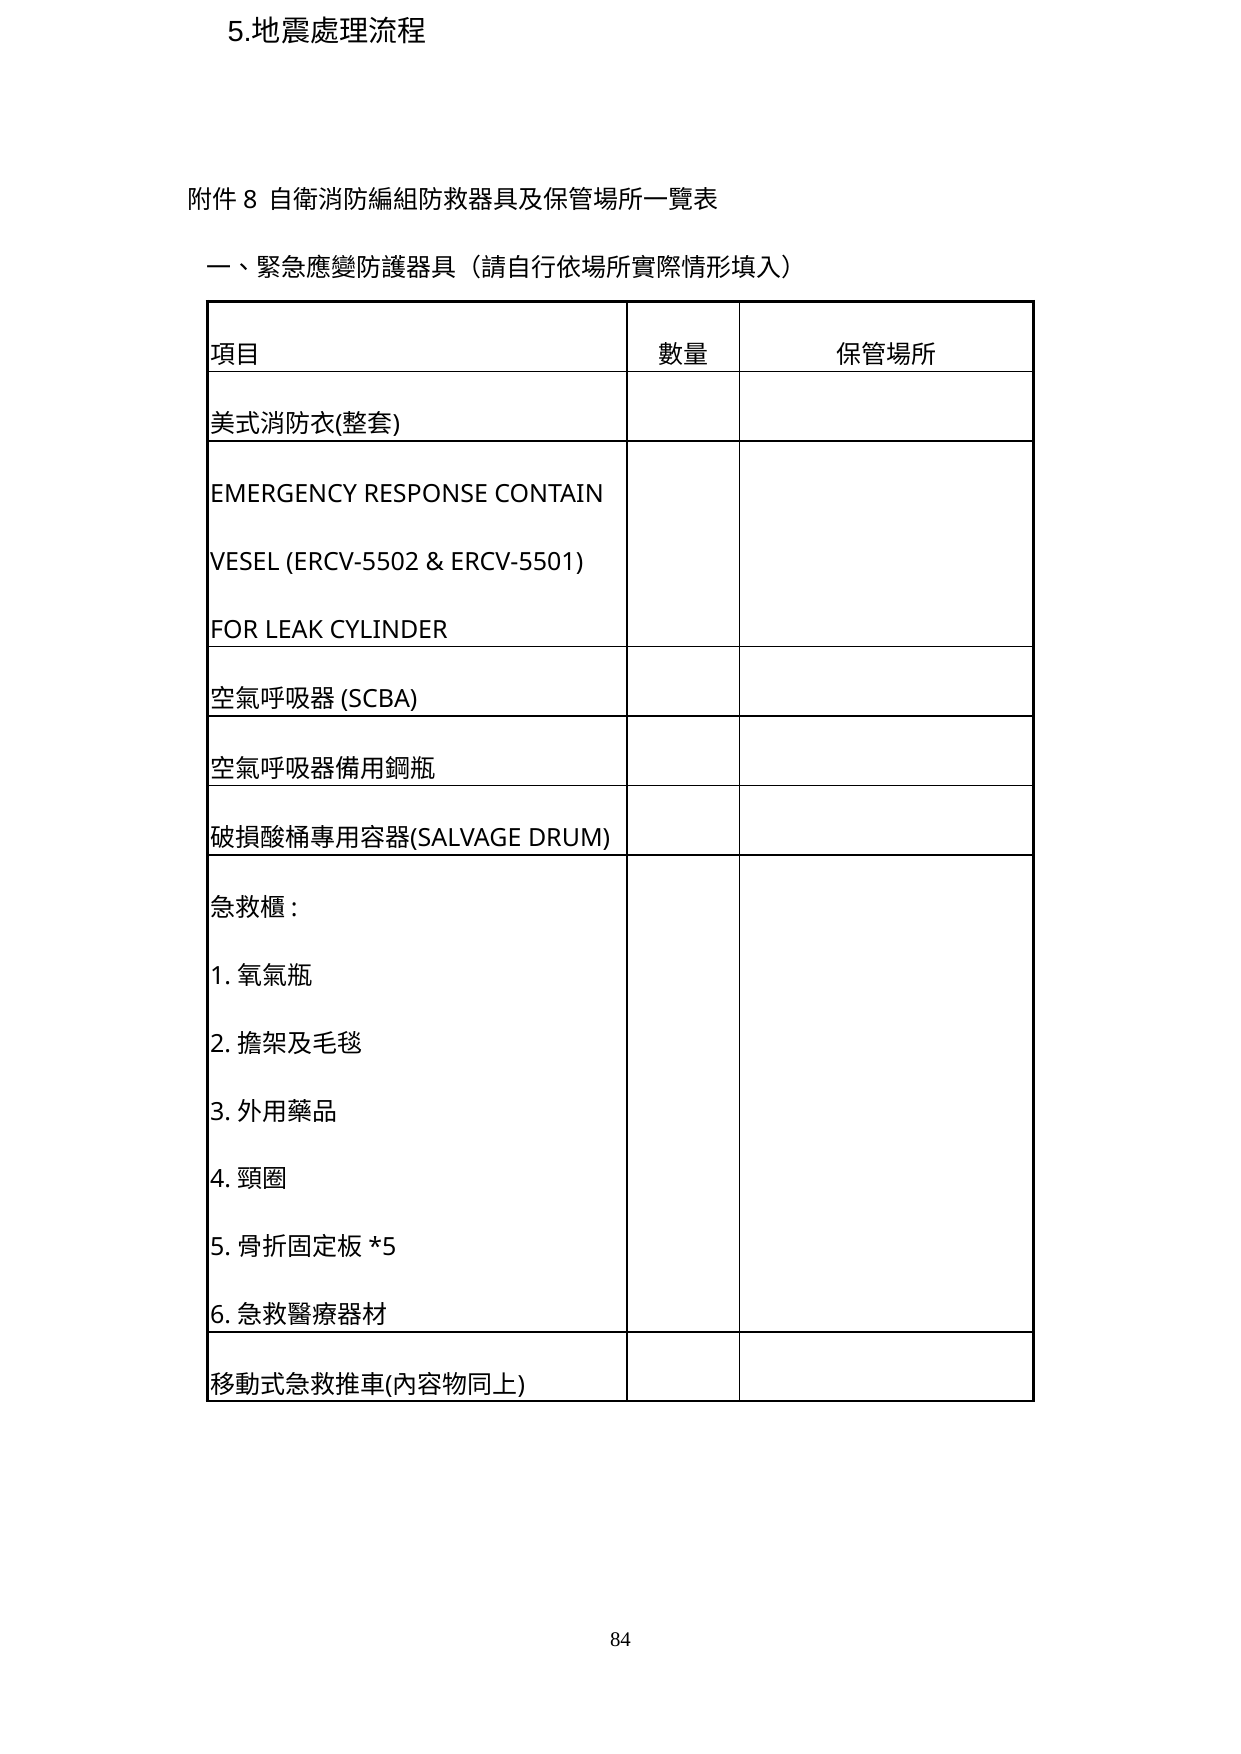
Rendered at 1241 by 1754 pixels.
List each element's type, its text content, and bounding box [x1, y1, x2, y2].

table_cell [740, 786, 1032, 854]
table_cell [628, 786, 739, 854]
text [212, 0, 499, 85]
table_cell [740, 717, 1032, 784]
table_cell 空氣呼吸器 (SCBA) [209, 647, 626, 715]
table_cell [740, 1333, 1032, 1400]
table_cell 空氣呼吸器備用鋼瓶 [209, 717, 626, 784]
table_header 項目 [209, 303, 626, 371]
table_cell EMERGENCY RESPONSE CONTAIN VESEL (ERCV-5502 & ERCV-5501) FOR LEAK CYLINDER [209, 442, 626, 646]
text 一、緊急應變防護器具（請自行依場所實際情形填入） [206, 232, 1053, 300]
table_cell 破損酸桶專用容器(SALVAGE DRUM) [209, 786, 626, 854]
table_cell [628, 372, 739, 440]
table_cell [628, 717, 739, 784]
table_cell [628, 856, 739, 1331]
table_cell [628, 647, 739, 715]
table_cell 美式消防衣(整套) [209, 372, 626, 440]
table_cell [740, 372, 1032, 440]
text 附件 8 自衛消防編組防救器具及保管場所一覽表 [187, 164, 1053, 232]
table_header 保管場所 [740, 303, 1032, 371]
table_header 數量 [628, 303, 739, 371]
table_cell [628, 1333, 739, 1400]
text 5.地震處理流程 [227, 8, 484, 50]
table_cell [740, 856, 1032, 1331]
table_cell 移動式急救推車(內容物同上) [209, 1333, 626, 1400]
table_cell [740, 647, 1032, 715]
table_cell 急救櫃 : 1. 氧氣瓶 2. 擔架及毛毯 3. 外用藥品 4. 頸圈 5. 骨折固定板 *5 6. 急救醫療器材 [209, 856, 626, 1331]
table_cell [740, 442, 1032, 646]
table_cell [628, 442, 739, 646]
